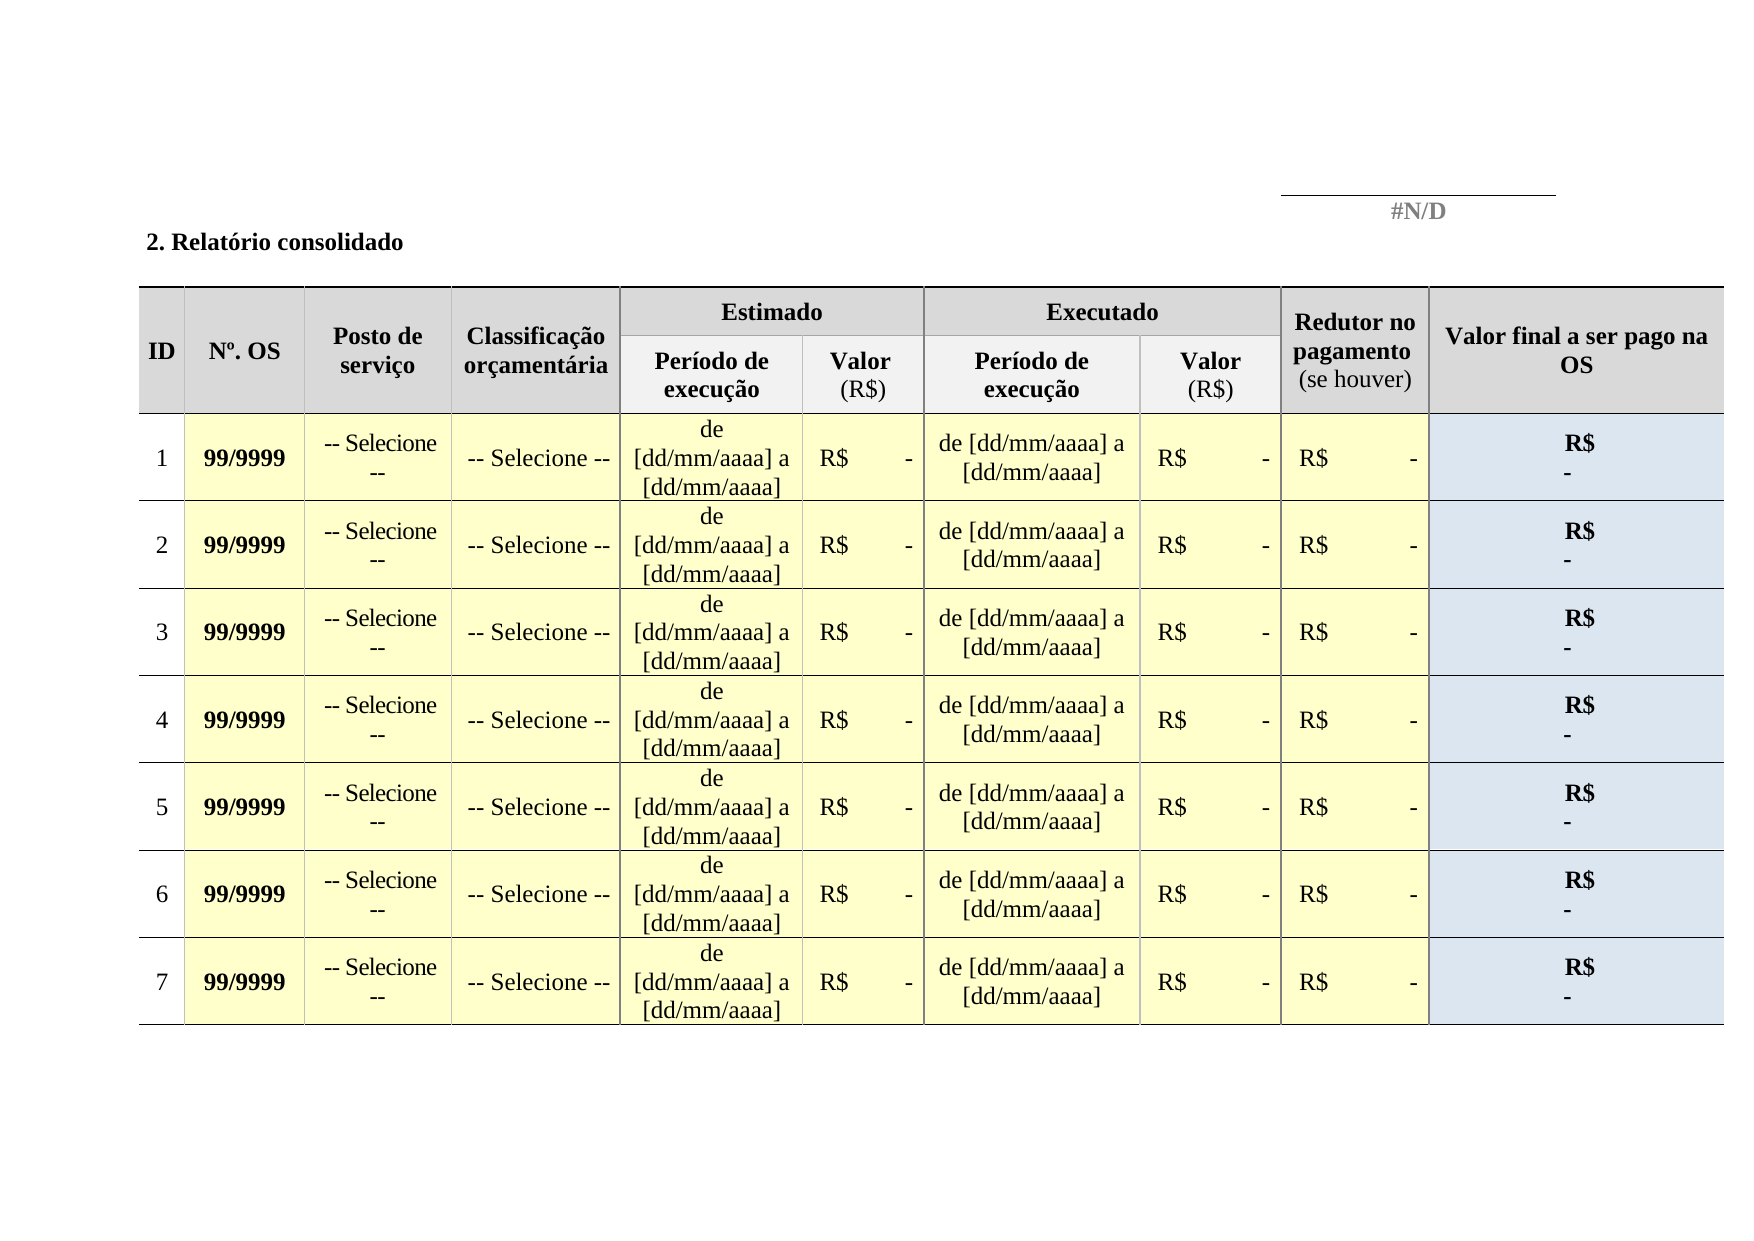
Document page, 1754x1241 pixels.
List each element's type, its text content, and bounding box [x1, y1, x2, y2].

table_cell 6 [139, 851, 184, 937]
table_header [139, 195, 185, 225]
table_cell -- Selecione -- [452, 938, 619, 1024]
table_cell [1140, 225, 1281, 258]
table_cell de [dd/mm/aaaa] a [dd/mm/aaaa] [621, 501, 802, 588]
table_cell [1281, 258, 1429, 286]
table_cell [803, 258, 923, 286]
table_cell Estimado [621, 288, 923, 335]
table_cell R$ - [1141, 763, 1280, 849]
table_cell Classificação orçamentária [452, 288, 619, 413]
table_cell R$ - [1141, 851, 1280, 937]
table_cell R$ - [1430, 763, 1724, 849]
table_cell [1666, 258, 1724, 286]
table_cell -- Selecione -- [452, 763, 619, 849]
table_cell -- Selecione -- [305, 414, 451, 500]
table_cell de [dd/mm/aaaa] a [dd/mm/aaaa] [925, 676, 1139, 762]
table_header [435, 195, 620, 225]
table_cell 3 [139, 589, 184, 675]
table_cell Nº. OS [185, 288, 304, 413]
table_header [1666, 195, 1724, 225]
table_cell R$ - [1141, 676, 1280, 762]
table_header [803, 195, 923, 225]
table_cell R$ - [1141, 414, 1280, 500]
table_cell R$ - [1430, 414, 1724, 500]
table_cell R$ - [1282, 414, 1428, 500]
table_cell R$ - [1430, 501, 1724, 588]
table_cell 99/9999 [185, 763, 304, 849]
table_cell 7 [139, 938, 184, 1024]
table_cell [185, 258, 304, 286]
table_cell [924, 225, 1067, 258]
table_cell [1429, 225, 1556, 258]
table_cell R$ - [803, 501, 923, 588]
table_cell de [dd/mm/aaaa] a [dd/mm/aaaa] [621, 414, 802, 500]
table_cell [1666, 225, 1724, 258]
table_cell [724, 258, 803, 286]
table_cell -- Selecione -- [305, 676, 451, 762]
table_cell ID [139, 288, 184, 413]
table_cell R$ - [1141, 501, 1280, 588]
table_cell de [dd/mm/aaaa] a [dd/mm/aaaa] [621, 589, 802, 675]
table_cell [1067, 258, 1140, 286]
table_cell Posto de serviço [305, 288, 451, 413]
table_cell de [dd/mm/aaaa] a [dd/mm/aaaa] [925, 414, 1139, 500]
table_cell 5 [139, 763, 184, 849]
table_cell 99/9999 [185, 851, 304, 937]
table_cell 99/9999 [185, 501, 304, 588]
table_cell R$ - [803, 589, 923, 675]
table_header [304, 195, 435, 225]
table_cell [304, 258, 451, 286]
table_cell [724, 225, 803, 258]
table_cell R$ - [803, 676, 923, 762]
table_cell de [dd/mm/aaaa] a [dd/mm/aaaa] [621, 763, 802, 849]
table_cell Redutor no pagamento (se houver) [1282, 288, 1428, 413]
table_cell R$ - [1282, 589, 1428, 675]
table_cell R$ - [1430, 676, 1724, 762]
table_cell de [dd/mm/aaaa] a [dd/mm/aaaa] [621, 938, 802, 1024]
table_cell R$ - [1430, 851, 1724, 937]
table_cell [1140, 258, 1281, 286]
table_cell R$ - [1282, 501, 1428, 588]
table_cell [620, 258, 724, 286]
table_cell R$ - [803, 763, 923, 849]
table_header [1556, 195, 1666, 225]
table_cell Período de execução [621, 336, 802, 413]
table_cell [1281, 225, 1429, 258]
table_cell -- Selecione -- [305, 501, 451, 588]
table_header [185, 195, 304, 225]
table_cell [620, 225, 724, 258]
table_cell [1556, 258, 1666, 286]
table_cell Período de execução [925, 336, 1139, 413]
table_cell [139, 258, 185, 286]
table_header [724, 195, 803, 225]
table_header [1067, 195, 1140, 225]
table_cell R$ - [1282, 763, 1428, 849]
table_cell 4 [139, 676, 184, 762]
table_header #N/D [1281, 196, 1556, 225]
table_cell R$ - [1282, 676, 1428, 762]
table_cell -- Selecione -- [305, 589, 451, 675]
table_cell R$ - [803, 414, 923, 500]
table_cell [1067, 225, 1140, 258]
table_cell -- Selecione -- [452, 501, 619, 588]
table_cell R$ - [803, 938, 923, 1024]
table_cell -- Selecione -- [452, 851, 619, 937]
table_cell -- Selecione -- [452, 676, 619, 762]
table_cell -- Selecione -- [452, 414, 619, 500]
table_cell de [dd/mm/aaaa] a [dd/mm/aaaa] [925, 851, 1139, 937]
table_cell R$ - [1282, 938, 1428, 1024]
table_cell [924, 258, 1067, 286]
table_cell Valor (R$) [1141, 336, 1280, 413]
table_header [620, 195, 724, 225]
table_cell 2 [139, 501, 184, 588]
table_header [924, 195, 1067, 225]
table_cell -- Selecione -- [305, 938, 451, 1024]
table_header [1140, 195, 1281, 225]
table_cell 99/9999 [185, 676, 304, 762]
table_cell 99/9999 [185, 414, 304, 500]
table_cell [451, 258, 620, 286]
table_cell de [dd/mm/aaaa] a [dd/mm/aaaa] [925, 501, 1139, 588]
table_cell [803, 225, 923, 258]
table_cell 2. Relatório consolidado [139, 225, 620, 258]
table_cell R$ - [1430, 938, 1724, 1024]
table_cell de [dd/mm/aaaa] a [dd/mm/aaaa] [925, 763, 1139, 849]
table_cell R$ - [1141, 938, 1280, 1024]
table_cell Valor (R$) [803, 336, 923, 413]
table_cell R$ - [1141, 589, 1280, 675]
table_cell 99/9999 [185, 938, 304, 1024]
table_cell R$ - [1430, 589, 1724, 675]
table_cell -- Selecione -- [452, 589, 619, 675]
table_cell Valor final a ser pago na OS [1430, 288, 1724, 413]
table_cell [1556, 225, 1666, 258]
table_cell -- Selecione -- [305, 763, 451, 849]
table_cell R$ - [803, 851, 923, 937]
table_cell de [dd/mm/aaaa] a [dd/mm/aaaa] [621, 851, 802, 937]
table_cell -- Selecione -- [305, 851, 451, 937]
table_cell [1429, 258, 1556, 286]
table_cell R$ - [1282, 851, 1428, 937]
table_cell 1 [139, 414, 184, 500]
table_cell Executado [925, 288, 1280, 335]
table_cell de [dd/mm/aaaa] a [dd/mm/aaaa] [621, 676, 802, 762]
table_cell 99/9999 [185, 589, 304, 675]
table_cell de [dd/mm/aaaa] a [dd/mm/aaaa] [925, 589, 1139, 675]
table_cell de [dd/mm/aaaa] a [dd/mm/aaaa] [925, 938, 1139, 1024]
